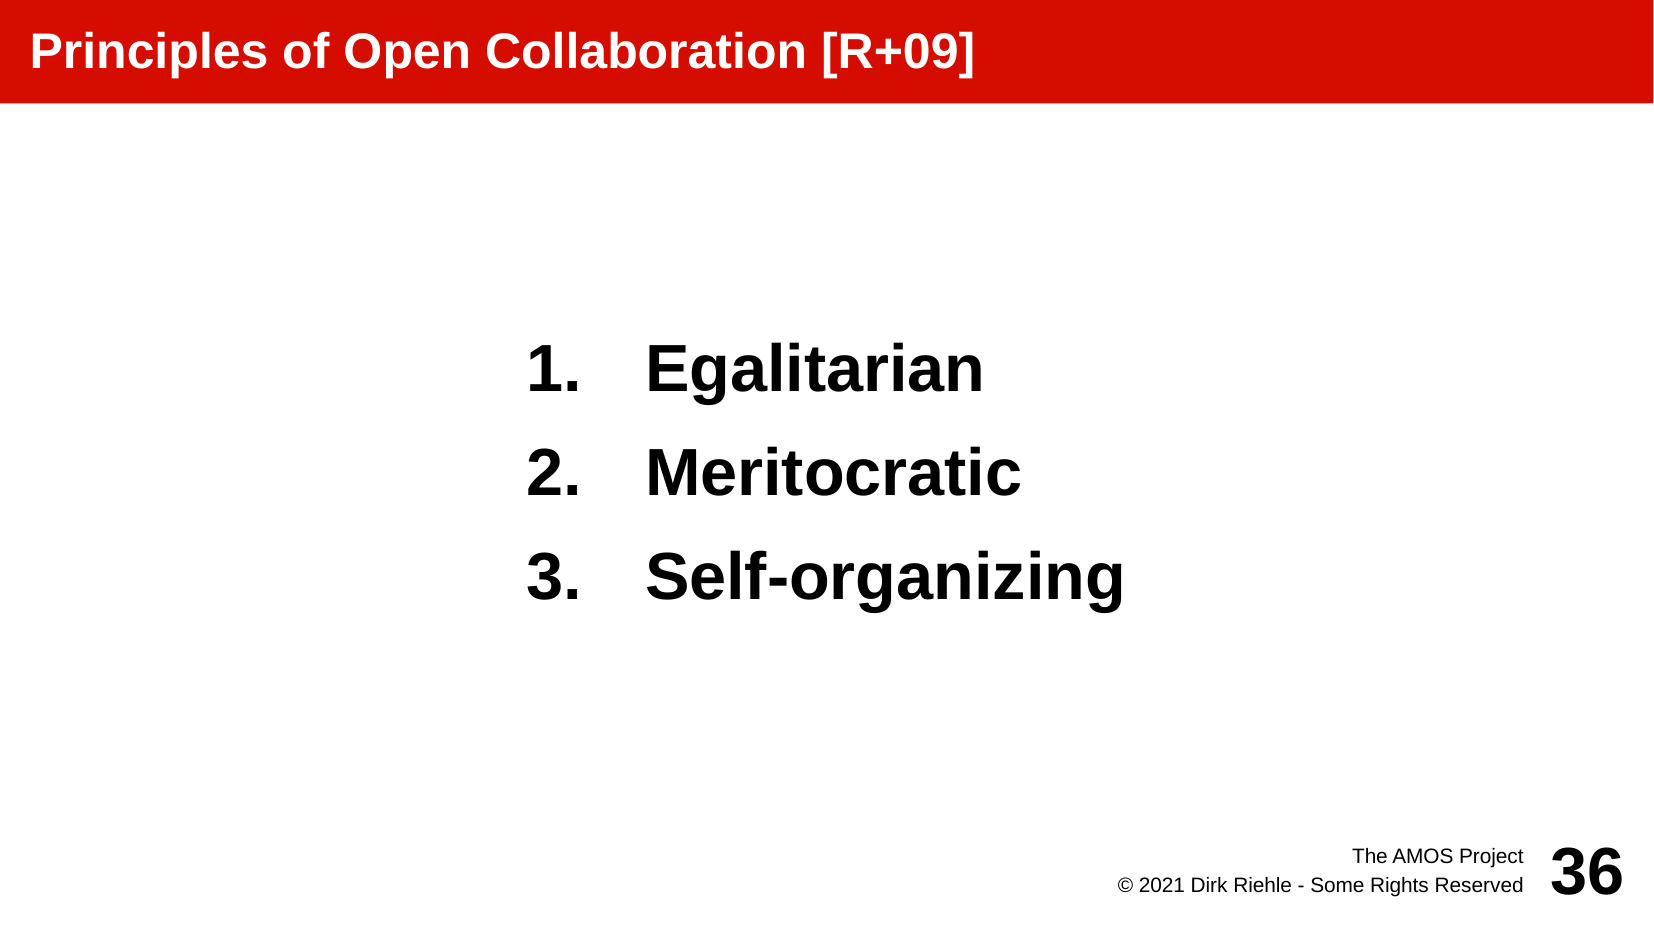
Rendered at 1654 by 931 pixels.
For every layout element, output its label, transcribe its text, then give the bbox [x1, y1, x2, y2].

subtitle Egalitarian Meritocratic Self-organizing [29, 132, 1625, 813]
title Principles of Open Collaboration [R+09] [0, 0, 1654, 104]
